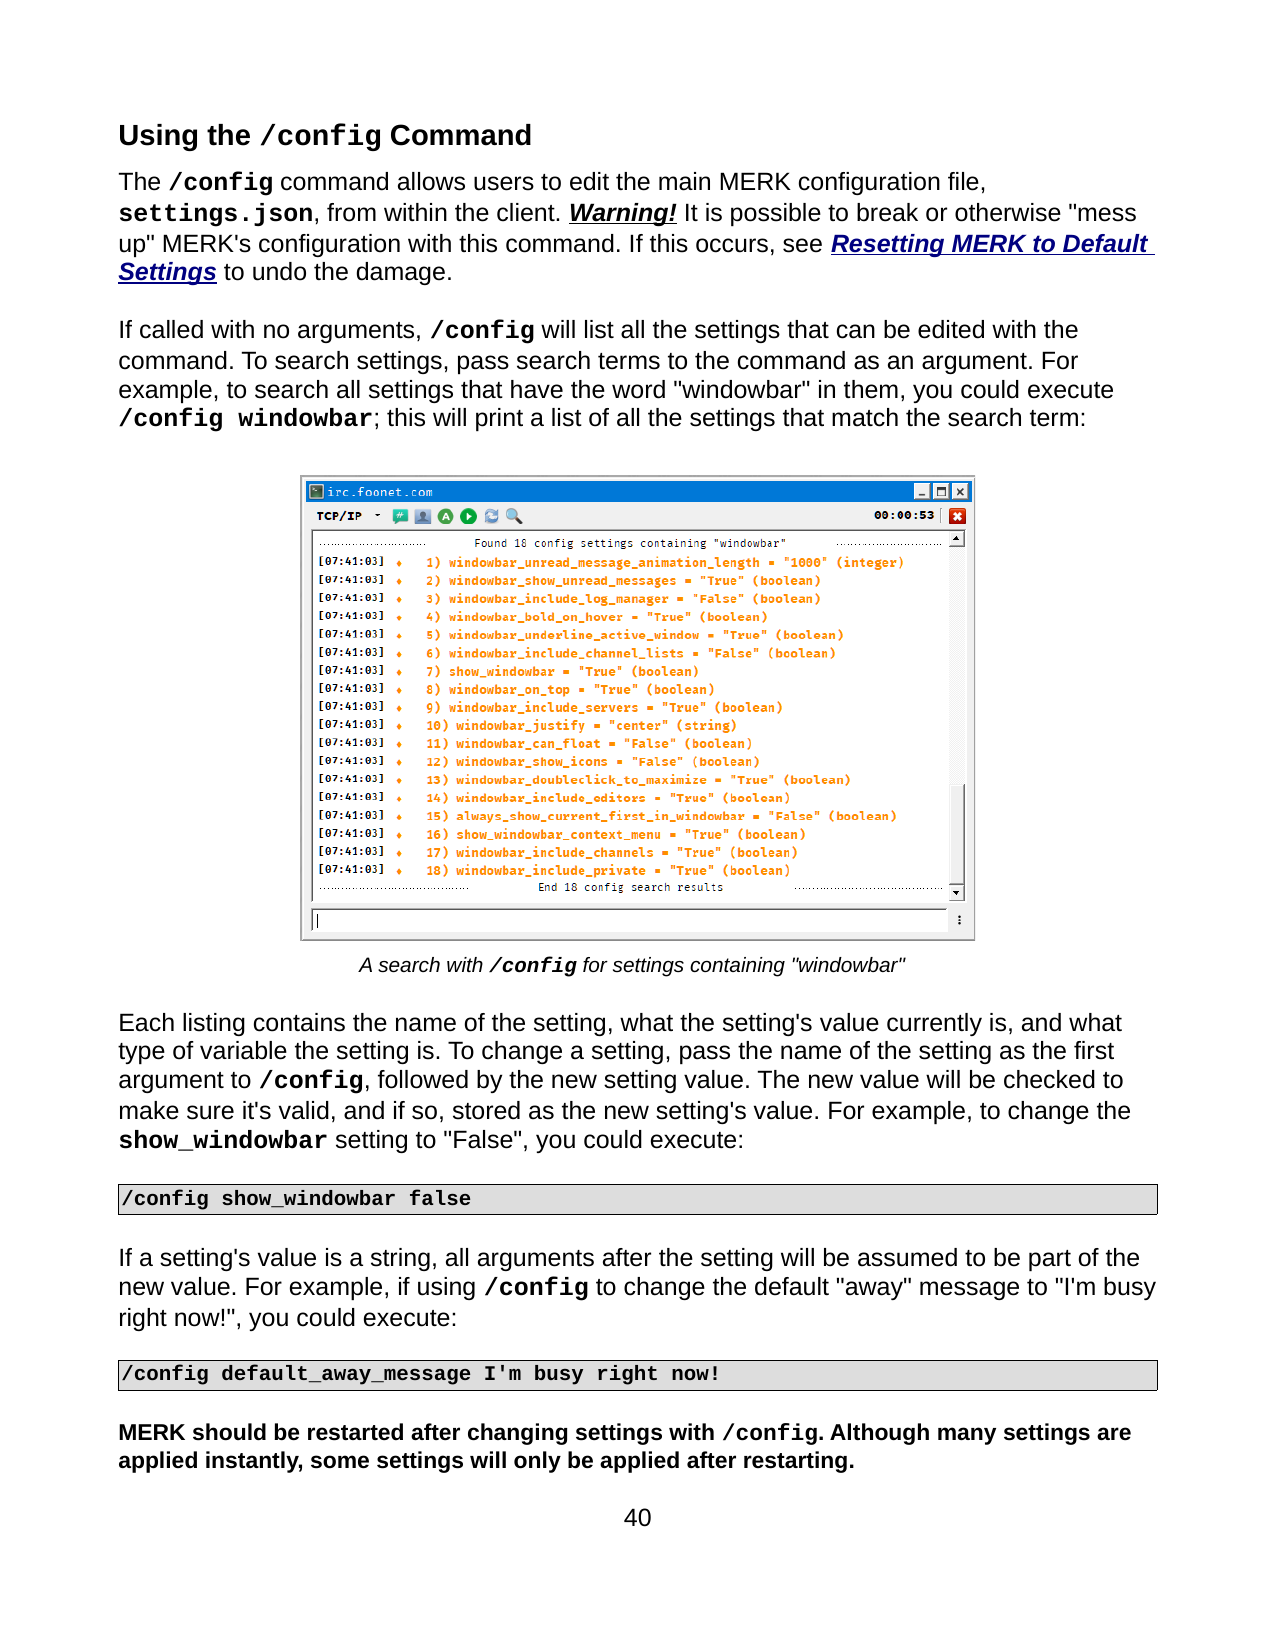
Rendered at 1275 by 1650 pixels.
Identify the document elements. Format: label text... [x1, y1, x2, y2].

text The /config command allows users to edit the main MERK configuration file, settings.json, from within the client. Warning! It is possible to break or otherwise "mess up" MERK's configuration with this command. If this occurs, see Resetting MERK to Default Settings to undo the damage. [118, 167, 1157, 286]
picture [300, 475, 976, 941]
subtitle Using the /config Command [118, 118, 1157, 154]
text A search with /config for settings containing "windowbar" [359, 941, 916, 979]
text If a setting's value is a string, all arguments after the setting will be assumed to be part of the new value. For example, if using /config to change the default "away" message to "I'm busy right now!", you could execute: [118, 1243, 1157, 1331]
text If called with no arguments, /config will list all the settings that can be edited with the command. To search settings, pass search terms to the command as an argument. For example, to search all settings that have the word "windowbar" in them, you could execute /config windowbar; this will print a list of all the settings that match the search term: [118, 315, 1157, 434]
text Each listing contains the name of the setting, what the setting's value currently is, and what type of variable the setting is. To change a setting, pass the name of the setting as the first argument to /config, followed by the new setting value. The new value will be checked to make sure it's valid, and if so, stored as the new setting's value. For example, to change the show_windowbar setting to "False", you could execute: [118, 1007, 1157, 1156]
table_header /config show_windowbar false [119, 1185, 1157, 1214]
table_header /config default_away_message I'm busy right now! [119, 1361, 1157, 1390]
text MERK should be restarted after changing settings with /config. Although many settings are applied instantly, some settings will only be applied after restarting. [118, 1419, 1157, 1473]
